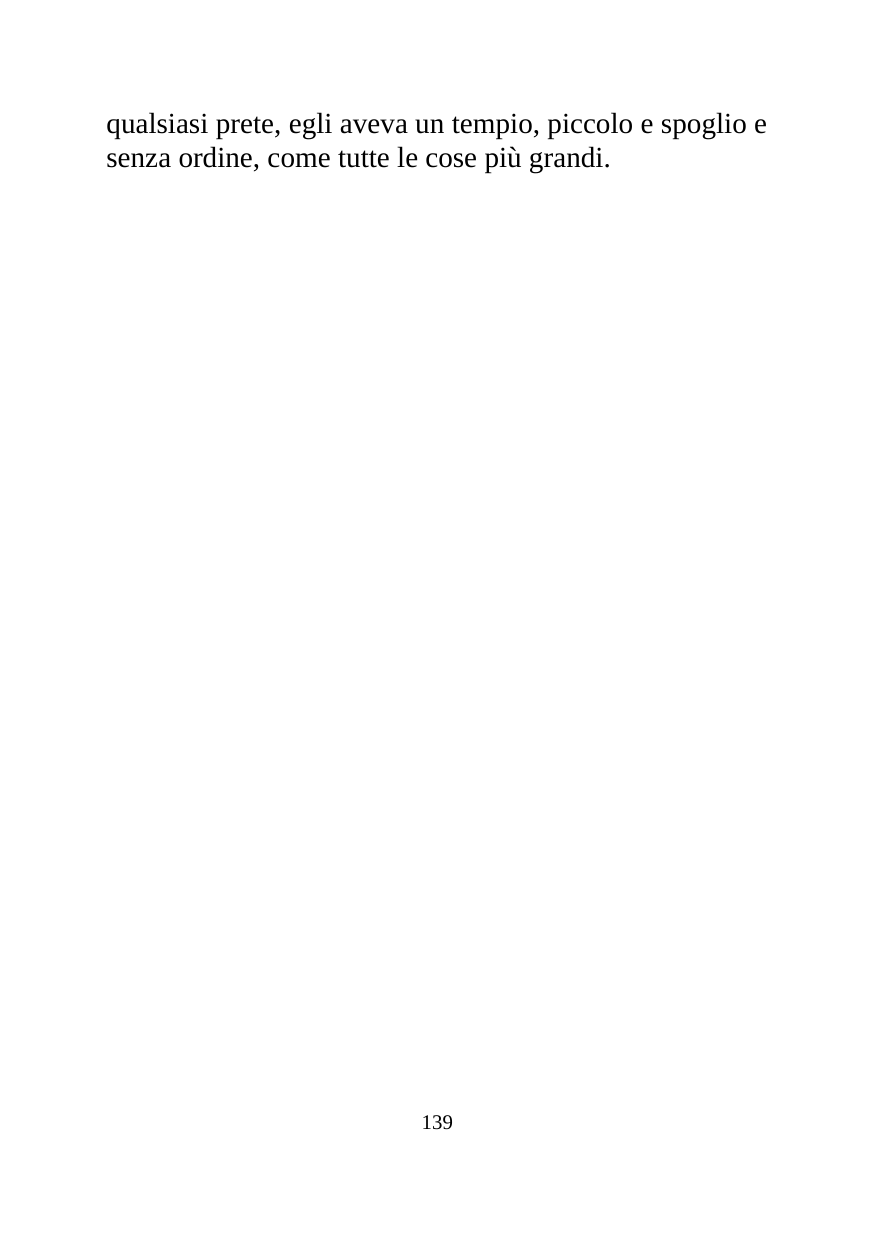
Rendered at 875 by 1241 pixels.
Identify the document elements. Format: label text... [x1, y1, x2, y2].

text qualsiasi prete, egli aveva un tempio, piccolo e spoglio e senza ordine, come tutte le cose più grandi. [106, 106, 768, 173]
